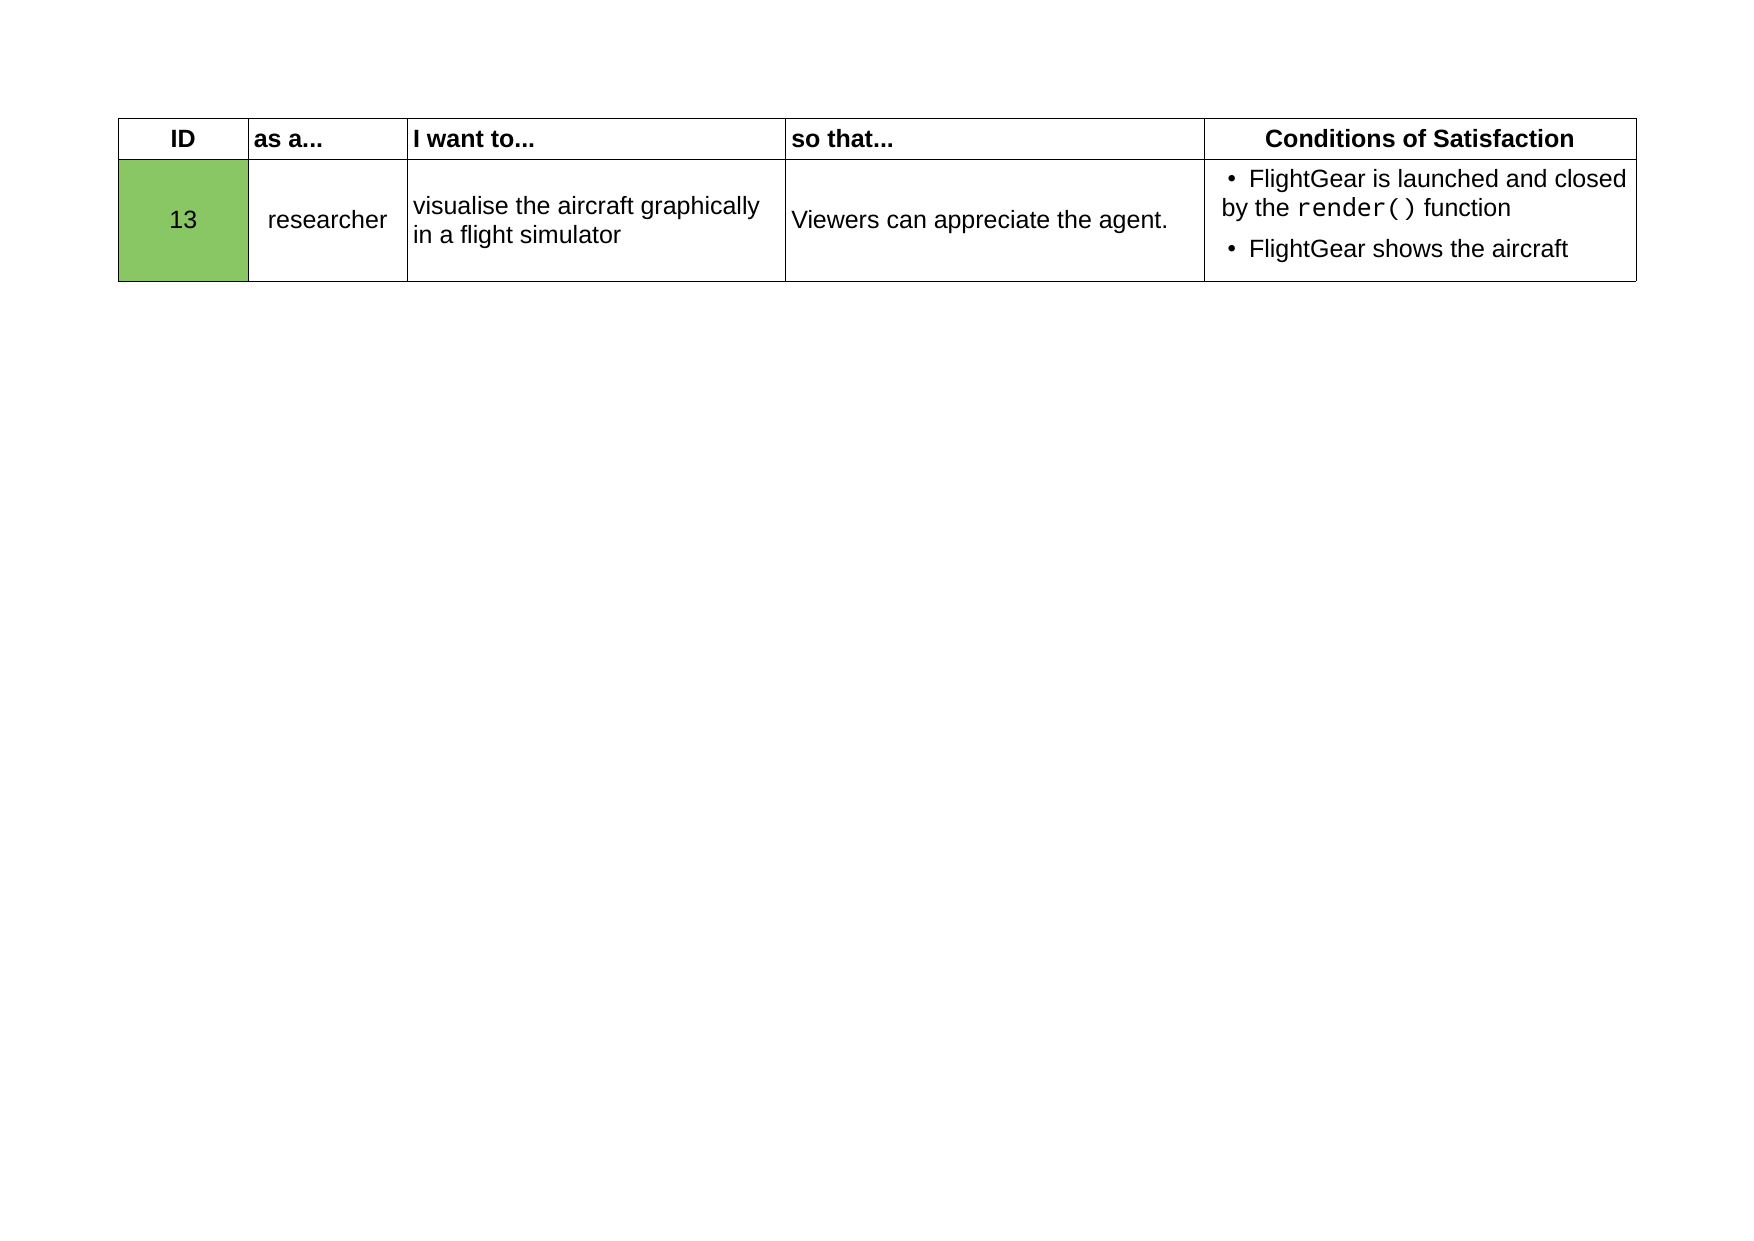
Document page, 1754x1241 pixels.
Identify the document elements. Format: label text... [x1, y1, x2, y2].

table_header I want to... [408, 119, 785, 158]
table_header Conditions of Satisfaction [1205, 119, 1636, 158]
table_header as a... [249, 119, 407, 158]
table_cell FlightGear is launched and closed by the render() function FlightGear shows the aircraft [1205, 160, 1636, 281]
table_cell visualise the aircraft graphically in a flight simulator [408, 160, 785, 281]
table_header ID [119, 119, 248, 158]
table_cell Viewers can appreciate the agent. [786, 160, 1204, 281]
table_header so that... [786, 119, 1204, 158]
table_cell 13 [119, 160, 248, 281]
table_cell researcher [249, 160, 407, 281]
